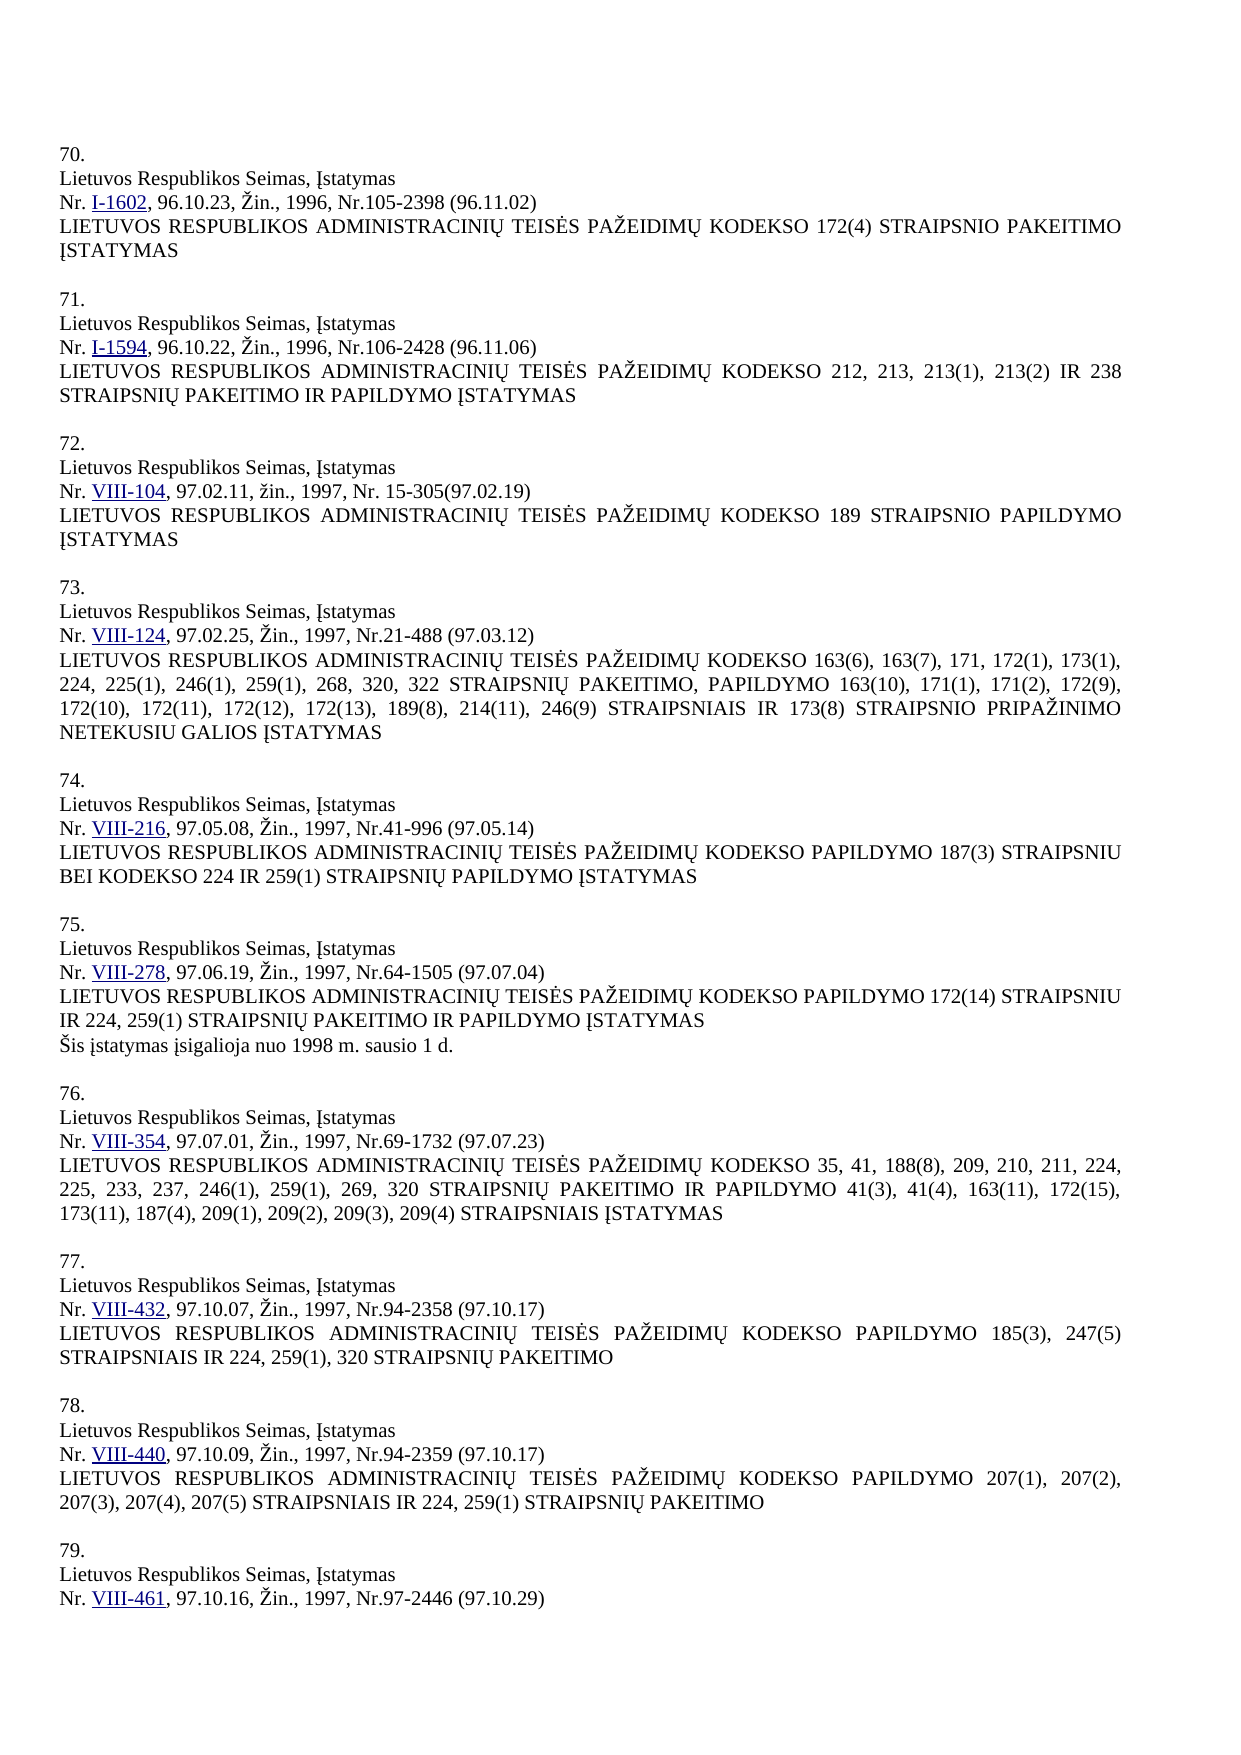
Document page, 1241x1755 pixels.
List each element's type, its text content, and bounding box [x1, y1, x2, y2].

text 77. [59, 1249, 1122, 1273]
text Lietuvos Respublikos Seimas, Įstatymas [59, 599, 1122, 623]
text Nr. VIII-216, 97.05.08, Žin., 1997, Nr.41-996 (97.05.14) [59, 816, 1122, 840]
text 79. [59, 1538, 1122, 1562]
text Nr. VIII-104, 97.02.11, žin., 1997, Nr. 15-305(97.02.19) [59, 479, 1122, 503]
text 70. [59, 142, 1122, 166]
text LIETUVOS RESPUBLIKOS ADMINISTRACINIŲ TEISĖS PAŽEIDIMŲ KODEKSO PAPILDYMO 172(14) STRAIPSNIU IR 224, 259(1) STRAIPSNIŲ PAKEITIMO IR PAPILDYMO ĮSTATYMAS [59, 984, 1122, 1032]
text LIETUVOS RESPUBLIKOS ADMINISTRACINIŲ TEISĖS PAŽEIDIMŲ KODEKSO 212, 213, 213(1), 213(2) IR 238 STRAIPSNIŲ PAKEITIMO IR PAPILDYMO ĮSTATYMAS [59, 359, 1122, 407]
text 73. [59, 575, 1122, 599]
text 72. [59, 431, 1122, 455]
text Lietuvos Respublikos Seimas, Įstatymas [59, 166, 1122, 190]
text Nr. VIII-440, 97.10.09, Žin., 1997, Nr.94-2359 (97.10.17) [59, 1442, 1122, 1466]
text 71. [59, 287, 1122, 311]
text Lietuvos Respublikos Seimas, Įstatymas [59, 1562, 1122, 1586]
text LIETUVOS RESPUBLIKOS ADMINISTRACINIŲ TEISĖS PAŽEIDIMŲ KODEKSO 35, 41, 188(8), 209, 210, 211, 224, 225, 233, 237, 246(1), 259(1), 269, 320 STRAIPSNIŲ PAKEITIMO IR PAPILDYMO 41(3), 41(4), 163(11), 172(15), 173(11), 187(4), 209(1), 209(2), 209(3), 209(4) STRAIPSNIAIS ĮSTATYMAS [59, 1153, 1122, 1225]
text Lietuvos Respublikos Seimas, Įstatymas [59, 455, 1122, 479]
text Nr. I-1594, 96.10.22, Žin., 1996, Nr.106-2428 (96.11.06) [59, 335, 1122, 359]
text Nr. I-1602, 96.10.23, Žin., 1996, Nr.105-2398 (96.11.02) [59, 190, 1122, 214]
text Nr. VIII-124, 97.02.25, Žin., 1997, Nr.21-488 (97.03.12) [59, 623, 1122, 647]
text LIETUVOS RESPUBLIKOS ADMINISTRACINIŲ TEISĖS PAŽEIDIMŲ KODEKSO PAPILDYMO 187(3) STRAIPSNIU BEI KODEKSO 224 IR 259(1) STRAIPSNIŲ PAPILDYMO ĮSTATYMAS [59, 840, 1122, 888]
text Nr. VIII-461, 97.10.16, Žin., 1997, Nr.97-2446 (97.10.29) [59, 1586, 1122, 1610]
text Lietuvos Respublikos Seimas, Įstatymas [59, 1273, 1122, 1297]
text Nr. VIII-432, 97.10.07, Žin., 1997, Nr.94-2358 (97.10.17) [59, 1297, 1122, 1321]
text 76. [59, 1081, 1122, 1105]
text LIETUVOS RESPUBLIKOS ADMINISTRACINIŲ TEISĖS PAŽEIDIMŲ KODEKSO PAPILDYMO 207(1), 207(2), 207(3), 207(4), 207(5) STRAIPSNIAIS IR 224, 259(1) STRAIPSNIŲ PAKEITIMO [59, 1466, 1122, 1514]
text 78. [59, 1393, 1122, 1417]
text Lietuvos Respublikos Seimas, Įstatymas [59, 1417, 1122, 1442]
text LIETUVOS RESPUBLIKOS ADMINISTRACINIŲ TEISĖS PAŽEIDIMŲ KODEKSO 189 STRAIPSNIO PAPILDYMO ĮSTATYMAS [59, 503, 1122, 551]
text 75. [59, 912, 1122, 936]
text Lietuvos Respublikos Seimas, Įstatymas [59, 311, 1122, 335]
text Nr. VIII-278, 97.06.19, Žin., 1997, Nr.64-1505 (97.07.04) [59, 960, 1122, 984]
text 74. [59, 768, 1122, 792]
text Lietuvos Respublikos Seimas, Įstatymas [59, 1105, 1122, 1129]
text Šis įstatymas įsigalioja nuo 1998 m. sausio 1 d. [59, 1032, 1122, 1057]
text Nr. VIII-354, 97.07.01, Žin., 1997, Nr.69-1732 (97.07.23) [59, 1129, 1122, 1153]
text Lietuvos Respublikos Seimas, Įstatymas [59, 792, 1122, 816]
text Lietuvos Respublikos Seimas, Įstatymas [59, 936, 1122, 960]
text LIETUVOS RESPUBLIKOS ADMINISTRACINIŲ TEISĖS PAŽEIDIMŲ KODEKSO PAPILDYMO 185(3), 247(5) STRAIPSNIAIS IR 224, 259(1), 320 STRAIPSNIŲ PAKEITIMO [59, 1321, 1122, 1369]
text LIETUVOS RESPUBLIKOS ADMINISTRACINIŲ TEISĖS PAŽEIDIMŲ KODEKSO 172(4) STRAIPSNIO PAKEITIMO ĮSTATYMAS [59, 214, 1122, 262]
text LIETUVOS RESPUBLIKOS ADMINISTRACINIŲ TEISĖS PAŽEIDIMŲ KODEKSO 163(6), 163(7), 171, 172(1), 173(1), 224, 225(1), 246(1), 259(1), 268, 320, 322 STRAIPSNIŲ PAKEITIMO, PAPILDYMO 163(10), 171(1), 171(2), 172(9), 172(10), 172(11), 172(12), 172(13), 189(8), 214(11), 246(9) STRAIPSNIAIS IR 173(8) STRAIPSNIO PRIPAŽINIMO NETEKUSIU GALIOS ĮSTATYMAS [59, 647, 1122, 744]
